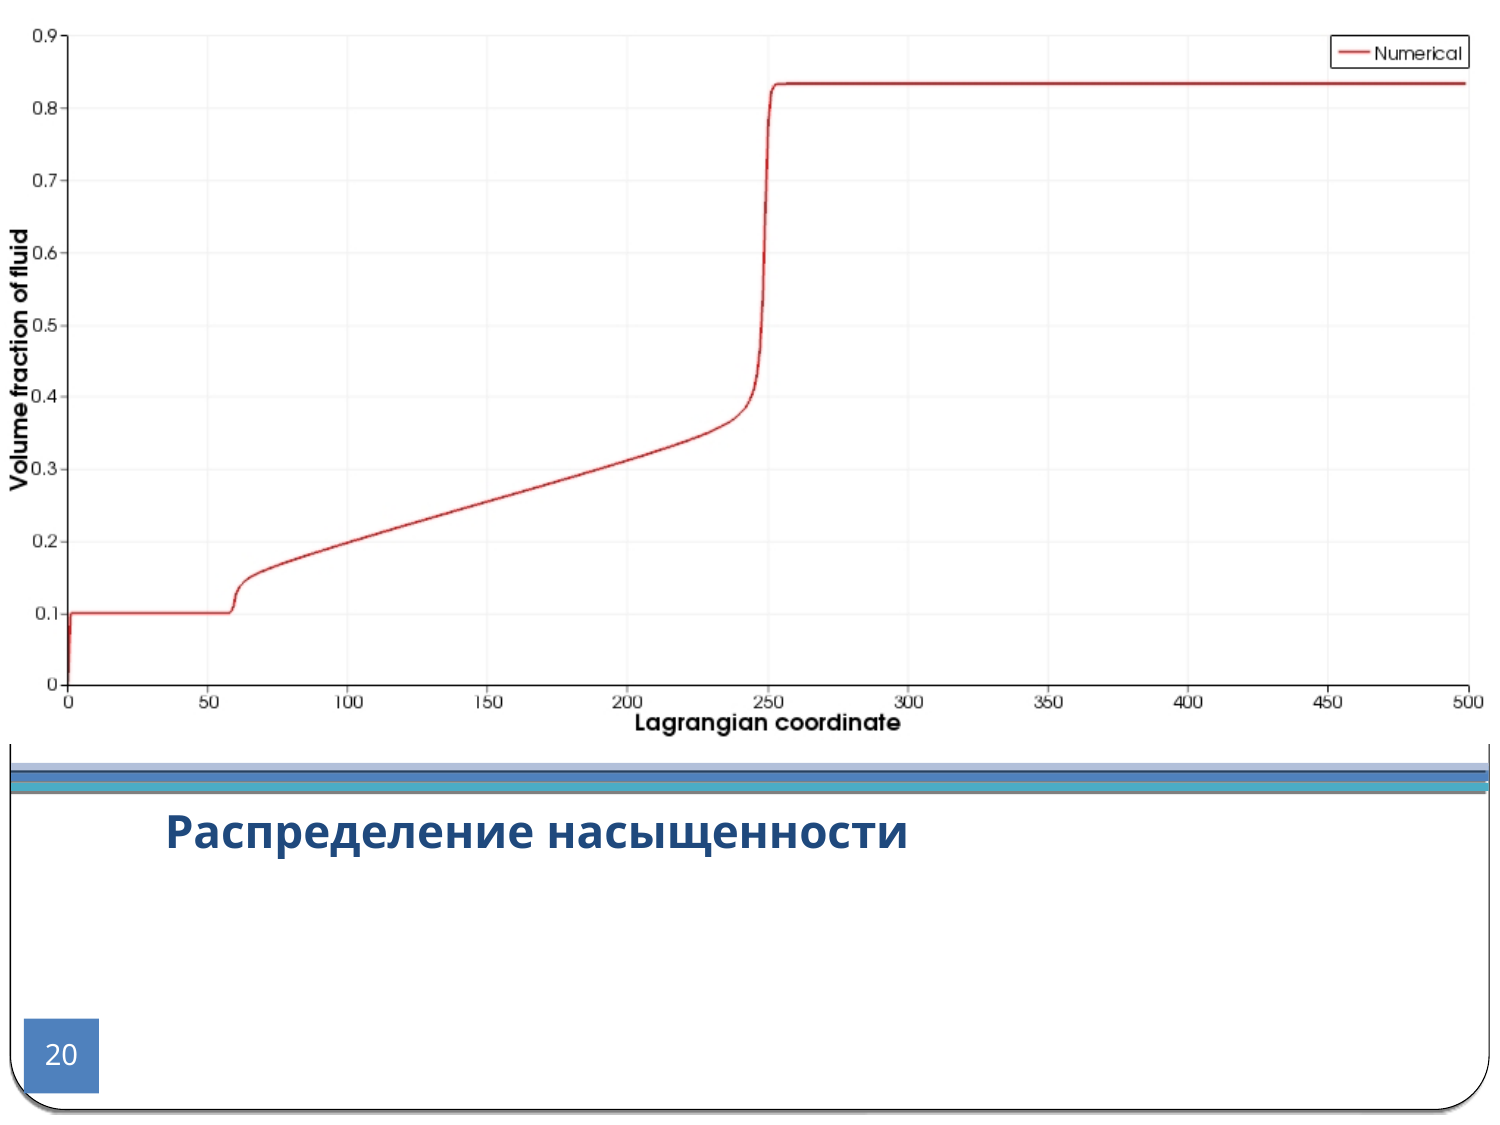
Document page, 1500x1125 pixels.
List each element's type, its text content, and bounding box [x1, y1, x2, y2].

picture [4, 7, 1498, 744]
slide_number [23, 1018, 99, 1094]
title Распределение насыщенности [150, 786, 1350, 873]
